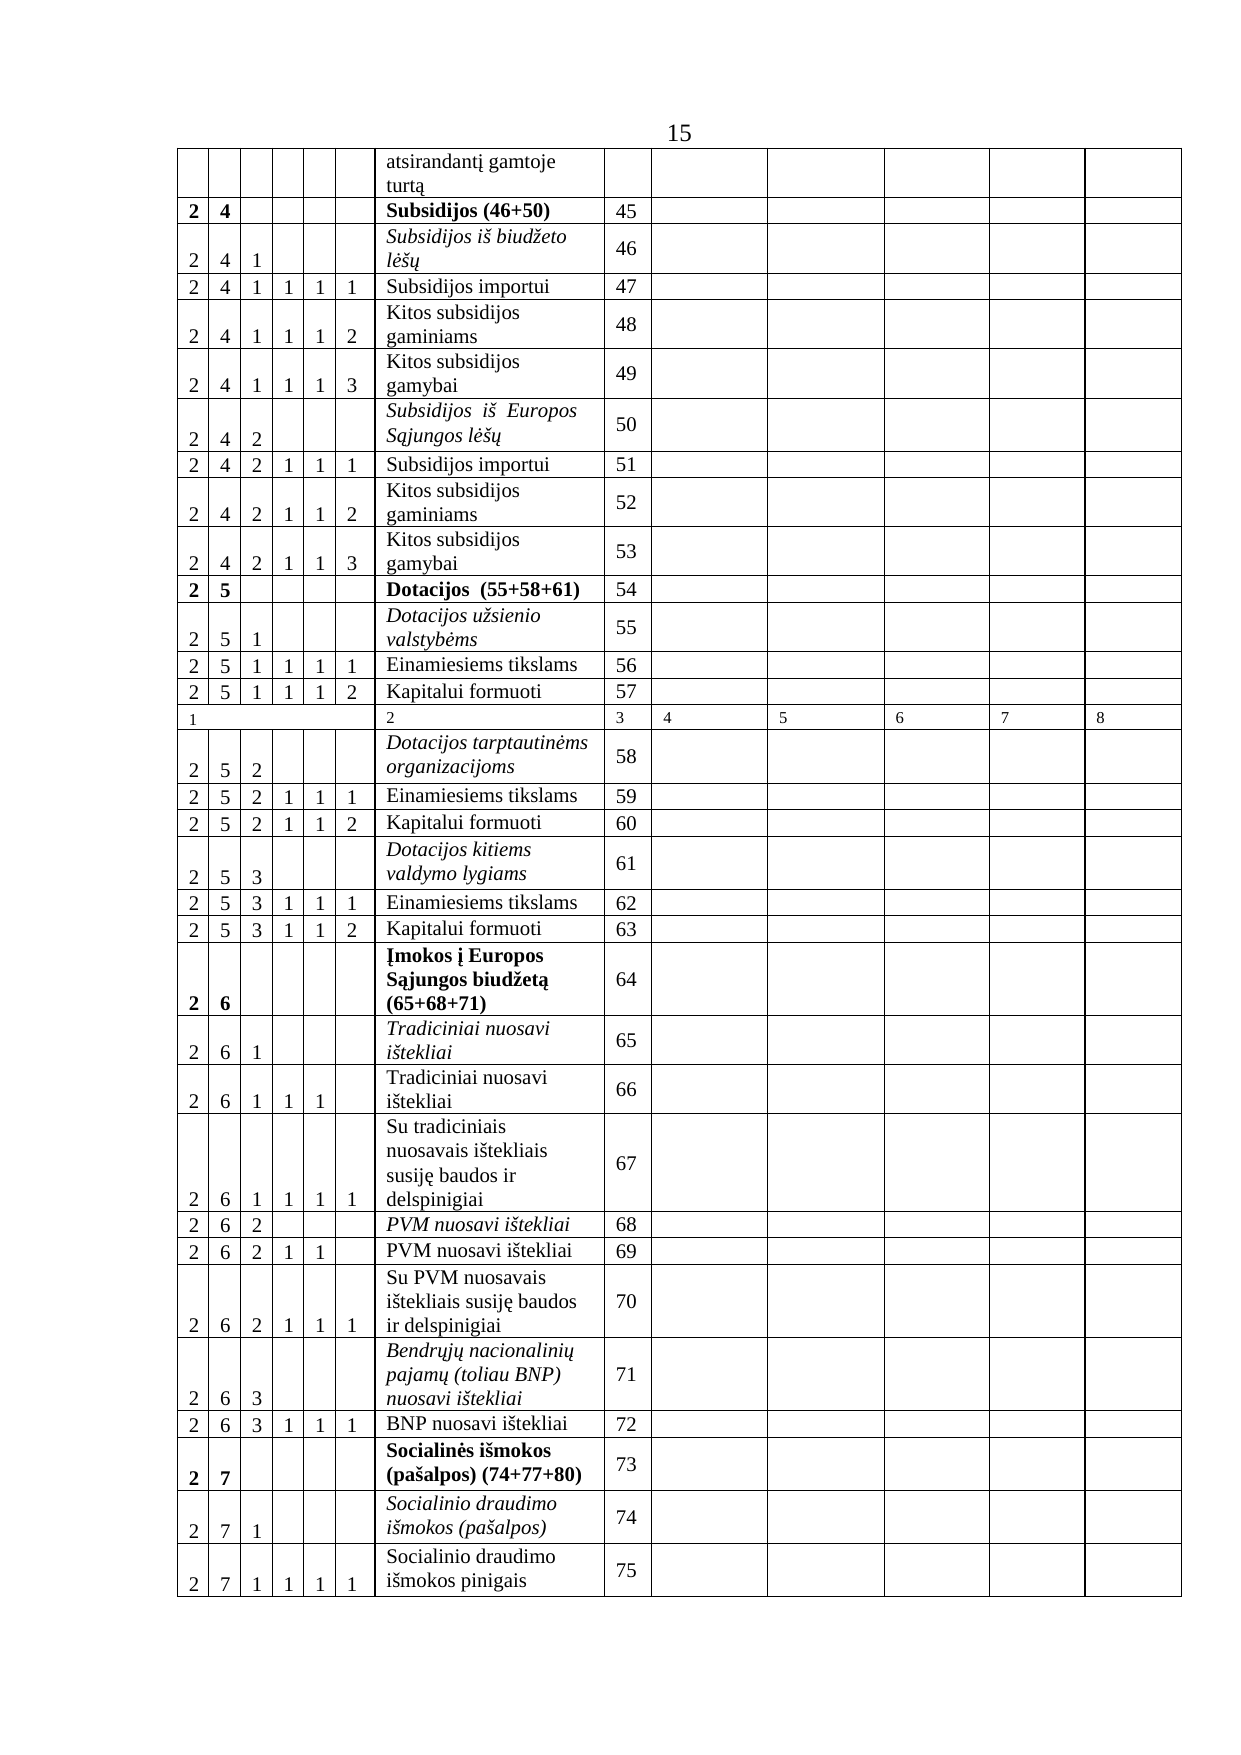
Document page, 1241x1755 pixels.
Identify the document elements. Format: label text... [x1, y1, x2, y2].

table_cell 2 [178, 399, 208, 451]
table_cell 6 [209, 1238, 240, 1264]
table_cell [1086, 1491, 1181, 1543]
table_cell [273, 399, 303, 451]
table_cell 1 [273, 1238, 303, 1264]
table_cell [273, 1338, 303, 1410]
table_cell Subsidijos importui [376, 274, 604, 299]
table_cell [768, 1338, 884, 1410]
table_cell [885, 1265, 989, 1337]
table_cell [990, 1544, 1084, 1596]
table_cell 1 [273, 810, 303, 836]
table_cell 3 [241, 837, 272, 889]
table_cell Einamiesiems tikslams [376, 784, 604, 809]
table_cell [885, 730, 989, 782]
table_cell [885, 274, 989, 299]
table_cell 2 [241, 399, 272, 451]
table_cell [768, 810, 884, 836]
table_cell 1 [273, 274, 303, 299]
table_cell [1086, 300, 1181, 348]
table_cell [990, 1491, 1084, 1543]
table_cell 2 [178, 452, 208, 477]
table_cell [1086, 943, 1181, 1015]
table_cell 3 [336, 349, 374, 397]
table_cell 2 [336, 679, 374, 704]
table_cell atsirandantį gamtoje turtą [376, 149, 604, 197]
table_cell 2 [178, 274, 208, 299]
table_cell [652, 916, 767, 942]
table_cell [885, 399, 989, 451]
table_cell [768, 837, 884, 889]
table_cell 2 [178, 837, 208, 889]
table_cell [304, 1438, 335, 1490]
table_cell [885, 576, 989, 602]
table_cell Socialinio draudimo išmokos (pašalpos) [376, 1491, 604, 1543]
table_cell 7 [209, 1491, 240, 1543]
table_cell 1 [336, 452, 374, 477]
table_cell Įmokos į Europos Sąjungos biudžetą (65+68+71) [376, 943, 604, 1015]
table_cell 2 [178, 1411, 208, 1437]
table_cell 3 [336, 527, 374, 575]
table_cell 2 [178, 1212, 208, 1237]
table_cell 1 [241, 652, 272, 678]
table_cell [990, 1411, 1084, 1437]
table_cell [336, 730, 374, 782]
table_cell 2 [178, 943, 208, 1015]
table_cell 1 [241, 349, 272, 397]
table_cell [1086, 837, 1181, 889]
table_cell 6 [209, 1338, 240, 1410]
table_cell 7 [209, 1438, 240, 1490]
table_cell 1 [336, 784, 374, 809]
table_cell [990, 1338, 1084, 1410]
table_cell [652, 1411, 767, 1437]
table_cell 75 [605, 1544, 651, 1596]
table_cell [273, 149, 303, 197]
table_cell Dotacijos užsienio valstybėms [376, 603, 604, 651]
table_cell [990, 300, 1084, 348]
table_cell 1 [273, 1265, 303, 1337]
table_cell [652, 576, 767, 602]
table_cell [768, 274, 884, 299]
table_cell [652, 1238, 767, 1264]
table_cell Kitos subsidijos gaminiams [376, 478, 604, 526]
table_cell 2 [336, 810, 374, 836]
table_cell 4 [209, 452, 240, 477]
table_cell Subsidijos iš Europos Sąjungos lėšų [376, 399, 604, 451]
table_cell 2 [178, 1265, 208, 1337]
table_cell [990, 837, 1084, 889]
table_cell [885, 198, 989, 223]
table_cell [273, 603, 303, 651]
table_cell 1 [241, 224, 272, 272]
table_cell 46 [605, 224, 651, 272]
table_cell [768, 478, 884, 526]
table_cell [990, 274, 1084, 299]
table_cell [1086, 452, 1181, 477]
table_cell [652, 452, 767, 477]
table_cell 1 [241, 1491, 272, 1543]
table_cell [652, 1016, 767, 1064]
table_cell [652, 527, 767, 575]
table_cell 1 [336, 1544, 374, 1596]
table_cell 7 [209, 1544, 240, 1596]
table_cell 2 [178, 1016, 208, 1064]
table_cell 2 [376, 705, 604, 729]
table_cell [336, 1065, 374, 1113]
table_cell 6 [209, 1212, 240, 1237]
table_cell [1086, 399, 1181, 451]
table_cell [1086, 349, 1181, 397]
table_cell [304, 149, 335, 197]
table_cell [1086, 478, 1181, 526]
table_cell 5 [209, 603, 240, 651]
table_cell Dotacijos kitiems valdymo lygiams [376, 837, 604, 889]
table_cell 53 [605, 527, 651, 575]
table_cell 68 [605, 1212, 651, 1237]
table_cell Kapitalui formuoti [376, 916, 604, 942]
table_cell [990, 149, 1084, 197]
table_cell 1 [241, 274, 272, 299]
table_cell 2 [241, 1238, 272, 1264]
table_cell 54 [605, 576, 651, 602]
table_cell 2 [241, 452, 272, 477]
table_cell 3 [241, 1411, 272, 1437]
table_cell [652, 149, 767, 197]
table_cell 69 [605, 1238, 651, 1264]
table_cell [768, 452, 884, 477]
table_cell 1 [304, 1065, 335, 1113]
table_cell [273, 224, 303, 272]
table_cell 2 [178, 576, 208, 602]
table_cell [336, 1212, 374, 1237]
table_cell [768, 1238, 884, 1264]
table_cell [652, 274, 767, 299]
table_cell [768, 349, 884, 397]
table_cell [885, 652, 989, 678]
table_cell [1086, 1065, 1181, 1113]
table_cell [990, 478, 1084, 526]
table_cell [990, 679, 1084, 704]
table_cell 2 [178, 300, 208, 348]
table_cell [768, 1212, 884, 1237]
table_cell 6 [209, 1114, 240, 1211]
table_cell [273, 1491, 303, 1543]
table_cell [885, 149, 989, 197]
table_cell [990, 603, 1084, 651]
table_cell 2 [178, 1338, 208, 1410]
table_cell 1 [241, 1544, 272, 1596]
table_cell 63 [605, 916, 651, 942]
table_cell 47 [605, 274, 651, 299]
table_cell [652, 784, 767, 809]
table_cell [768, 224, 884, 272]
table_cell 2 [336, 916, 374, 942]
table_cell 2 [178, 198, 208, 223]
table_cell 2 [241, 810, 272, 836]
table_cell 2 [241, 784, 272, 809]
table_cell [990, 224, 1084, 272]
table_cell Subsidijos iš biudžeto lėšų [376, 224, 604, 272]
table_cell 1 [304, 527, 335, 575]
table_cell [768, 730, 884, 782]
table_cell 1 [304, 1114, 335, 1211]
table_cell 5 [209, 652, 240, 678]
table_cell 1 [241, 300, 272, 348]
table_cell [304, 837, 335, 889]
table_cell Kapitalui formuoti [376, 679, 604, 704]
table_cell 1 [273, 527, 303, 575]
table_cell [336, 198, 374, 223]
table_cell [273, 576, 303, 602]
table_cell 1 [304, 300, 335, 348]
table_cell [241, 943, 272, 1015]
table_cell [273, 1212, 303, 1237]
table_cell [652, 224, 767, 272]
table_cell 1 [304, 890, 335, 915]
table_cell Dotacijos tarptautinėms organizacijoms [376, 730, 604, 782]
table_cell [990, 1016, 1084, 1064]
table_cell [652, 730, 767, 782]
table_cell 2 [241, 730, 272, 782]
table_cell [1086, 890, 1181, 915]
table_cell 1 [304, 1265, 335, 1337]
table_cell [768, 1411, 884, 1437]
table_cell [768, 149, 884, 197]
table_cell [336, 1238, 374, 1264]
table_cell [990, 810, 1084, 836]
table_cell 2 [178, 1238, 208, 1264]
table_cell [304, 399, 335, 451]
table_cell [990, 1212, 1084, 1237]
table_cell 4 [209, 274, 240, 299]
table_cell 48 [605, 300, 651, 348]
table_cell 1 [241, 603, 272, 651]
table_cell 5 [209, 679, 240, 704]
table_cell 4 [209, 478, 240, 526]
table_cell [1086, 1212, 1181, 1237]
table_cell [241, 576, 272, 602]
table_cell [336, 1338, 374, 1410]
table_cell [768, 576, 884, 602]
table_cell [652, 837, 767, 889]
table_cell [885, 1114, 989, 1211]
table_cell 1 [304, 784, 335, 809]
table_cell [336, 943, 374, 1015]
table_cell [990, 198, 1084, 223]
table_cell [990, 1065, 1084, 1113]
table_cell [336, 149, 374, 197]
table_cell [652, 890, 767, 915]
table_cell 2 [178, 349, 208, 397]
table_cell [885, 300, 989, 348]
table_cell [990, 399, 1084, 451]
table_cell 2 [336, 478, 374, 526]
table_cell 1 [336, 274, 374, 299]
table_cell [768, 198, 884, 223]
table_cell [768, 1065, 884, 1113]
table_cell [885, 478, 989, 526]
table_cell 5 [209, 730, 240, 782]
table_cell 1 [241, 1065, 272, 1113]
table_cell 3 [241, 890, 272, 915]
table_cell [885, 603, 989, 651]
table_cell [336, 399, 374, 451]
table_cell 5 [209, 810, 240, 836]
table_cell 56 [605, 652, 651, 678]
table_cell [885, 1411, 989, 1437]
table_cell [1086, 1411, 1181, 1437]
table_cell [990, 1265, 1084, 1337]
table_cell 2 [178, 890, 208, 915]
table_cell 73 [605, 1438, 651, 1490]
table_cell [768, 1438, 884, 1490]
table_cell [885, 916, 989, 942]
table_cell 2 [178, 527, 208, 575]
table_cell 65 [605, 1016, 651, 1064]
table_cell 2 [178, 224, 208, 272]
table_cell [652, 1065, 767, 1113]
table_cell 1 [273, 1065, 303, 1113]
table_cell [273, 730, 303, 782]
table_cell 1 [273, 784, 303, 809]
table_cell Kitos subsidijos gaminiams [376, 300, 604, 348]
table_cell 2 [178, 1438, 208, 1490]
table_cell 3 [241, 1338, 272, 1410]
table_cell [652, 478, 767, 526]
table_cell Bendrųjų nacionalinių pajamų (toliau BNP) nuosavi ištekliai [376, 1338, 604, 1410]
table_cell 72 [605, 1411, 651, 1437]
table_cell Tradiciniai nuosavi ištekliai [376, 1065, 604, 1113]
table_cell [1086, 1238, 1181, 1264]
table_cell [990, 1238, 1084, 1264]
table_cell [768, 300, 884, 348]
table_cell [885, 1238, 989, 1264]
table_cell [768, 1544, 884, 1596]
table_cell [241, 1438, 272, 1490]
table_cell [1086, 730, 1181, 782]
table_cell 4 [209, 399, 240, 451]
table_cell 74 [605, 1491, 651, 1543]
table_cell [652, 1491, 767, 1543]
table_cell [304, 224, 335, 272]
table_cell [768, 679, 884, 704]
table_cell [1086, 149, 1181, 197]
table_cell 6 [209, 1265, 240, 1337]
table_cell [652, 198, 767, 223]
table_cell PVM nuosavi ištekliai [376, 1238, 604, 1264]
table_cell [652, 300, 767, 348]
table_cell [336, 1491, 374, 1543]
table_cell [768, 603, 884, 651]
table_cell 1 [304, 1411, 335, 1437]
table_cell 70 [605, 1265, 651, 1337]
table_cell [885, 527, 989, 575]
table_cell [885, 1212, 989, 1237]
table_cell [304, 576, 335, 602]
table_cell [1086, 576, 1181, 602]
table_cell 2 [178, 1491, 208, 1543]
table_cell [768, 1491, 884, 1543]
table_cell [768, 1016, 884, 1064]
table_cell [768, 916, 884, 942]
table_cell [768, 399, 884, 451]
table_cell 4 [209, 300, 240, 348]
table_cell [1086, 198, 1181, 223]
table_cell 1 [304, 452, 335, 477]
table_cell [885, 224, 989, 272]
table_cell 1 [273, 916, 303, 942]
table_cell 2 [241, 1265, 272, 1337]
table_cell 5 [209, 837, 240, 889]
table_cell 6 [209, 1065, 240, 1113]
table_cell [178, 149, 208, 197]
table_cell [652, 810, 767, 836]
table_cell 2 [178, 784, 208, 809]
table_cell 1 [304, 1544, 335, 1596]
table_cell 52 [605, 478, 651, 526]
table_cell 51 [605, 452, 651, 477]
table_cell [336, 576, 374, 602]
table_cell [990, 452, 1084, 477]
table_cell [885, 784, 989, 809]
table_cell [652, 1338, 767, 1410]
table_cell [885, 1438, 989, 1490]
table_cell [652, 1438, 767, 1490]
table_cell [1086, 1544, 1181, 1596]
table_cell 3 [241, 916, 272, 942]
table_cell [1086, 784, 1181, 809]
table_cell 5 [209, 890, 240, 915]
table_cell 2 [178, 730, 208, 782]
table_cell 55 [605, 603, 651, 651]
table_cell [1086, 527, 1181, 575]
table_cell [1086, 1338, 1181, 1410]
table_cell [768, 527, 884, 575]
table_cell 49 [605, 349, 651, 397]
table_cell 6 [885, 705, 989, 729]
table_cell [885, 349, 989, 397]
table_cell 50 [605, 399, 651, 451]
table_cell PVM nuosavi ištekliai [376, 1212, 604, 1237]
table_cell 1 [273, 1544, 303, 1596]
table_cell [885, 943, 989, 1015]
table_cell 4 [209, 224, 240, 272]
table_cell 1 [336, 1411, 374, 1437]
table_cell 1 [336, 890, 374, 915]
table_cell 62 [605, 890, 651, 915]
table_cell 1 [304, 916, 335, 942]
table_cell [768, 943, 884, 1015]
table_cell [768, 890, 884, 915]
table_cell [652, 603, 767, 651]
table_cell 1 [304, 652, 335, 678]
table_cell 2 [178, 1065, 208, 1113]
table_cell [304, 603, 335, 651]
table_cell 1 [241, 1016, 272, 1064]
table_cell [273, 1438, 303, 1490]
table_cell 2 [178, 652, 208, 678]
table_cell [885, 837, 989, 889]
table_cell Kitos subsidijos gamybai [376, 527, 604, 575]
table_cell [304, 730, 335, 782]
table_cell 1 [273, 452, 303, 477]
table_cell [768, 1114, 884, 1211]
table_cell [990, 943, 1084, 1015]
table_cell [990, 349, 1084, 397]
table_cell [990, 916, 1084, 942]
table_cell BNP nuosavi ištekliai [376, 1411, 604, 1437]
table_cell Socialinės išmokos (pašalpos) (74+77+80) [376, 1438, 604, 1490]
table_cell 64 [605, 943, 651, 1015]
table_cell [209, 149, 240, 197]
table_cell [990, 730, 1084, 782]
table_cell [885, 890, 989, 915]
table_cell [990, 576, 1084, 602]
table_cell [652, 1265, 767, 1337]
table_cell [885, 1544, 989, 1596]
table_cell 59 [605, 784, 651, 809]
table_cell [304, 1338, 335, 1410]
table_cell [652, 679, 767, 704]
table_cell [1086, 810, 1181, 836]
table_cell [304, 1491, 335, 1543]
table_cell 1 [336, 652, 374, 678]
table_cell Su tradiciniais nuosavais ištekliais susiję baudos ir delspinigiai [376, 1114, 604, 1211]
table_cell [241, 149, 272, 197]
table_cell [241, 198, 272, 223]
table_cell [273, 837, 303, 889]
table_cell 6 [209, 943, 240, 1015]
table_cell [652, 1212, 767, 1237]
table_cell Einamiesiems tikslams [376, 652, 604, 678]
table_cell 58 [605, 730, 651, 782]
table_cell 4 [209, 527, 240, 575]
table_cell [768, 784, 884, 809]
table_cell [885, 1338, 989, 1410]
table_cell [304, 943, 335, 1015]
table_cell 5 [209, 916, 240, 942]
table_cell [1086, 652, 1181, 678]
table_cell [652, 399, 767, 451]
table_cell 1 [304, 478, 335, 526]
table_cell [990, 652, 1084, 678]
table_cell 2 [178, 810, 208, 836]
table_cell [652, 1544, 767, 1596]
table_cell Kitos subsidijos gamybai [376, 349, 604, 397]
table_cell [885, 1016, 989, 1064]
table_cell 6 [209, 1411, 240, 1437]
table_cell [304, 1212, 335, 1237]
table_cell [990, 890, 1084, 915]
table_cell [768, 1265, 884, 1337]
table_cell 2 [178, 478, 208, 526]
table_cell 5 [209, 784, 240, 809]
table_cell 45 [605, 198, 651, 223]
table_cell [336, 1016, 374, 1064]
table_cell 2 [241, 478, 272, 526]
table_cell 8 [1086, 705, 1181, 729]
table_cell Dotacijos (55+58+61) [376, 576, 604, 602]
table_cell [885, 1491, 989, 1543]
table_cell 57 [605, 679, 651, 704]
table_cell 1 [241, 1114, 272, 1211]
table_cell [1086, 1114, 1181, 1211]
table_cell [652, 652, 767, 678]
table_cell 1 [273, 1411, 303, 1437]
table_cell Subsidijos importui [376, 452, 604, 477]
table_cell Subsidijos (46+50) [376, 198, 604, 223]
table_cell 67 [605, 1114, 651, 1211]
table_cell [885, 1065, 989, 1113]
table_cell [768, 652, 884, 678]
table_cell [885, 452, 989, 477]
table_cell 1 [273, 300, 303, 348]
table_cell [1086, 1438, 1181, 1490]
table_cell [990, 527, 1084, 575]
table_cell [1086, 603, 1181, 651]
table_cell [990, 1438, 1084, 1490]
table_cell 2 [178, 1114, 208, 1211]
table_cell 5 [768, 705, 884, 729]
table_cell [652, 1114, 767, 1211]
table_cell [304, 198, 335, 223]
table_cell 1 [336, 1265, 374, 1337]
table_cell [304, 1016, 335, 1064]
table_cell 2 [178, 916, 208, 942]
table_cell 2 [241, 527, 272, 575]
table_cell [1086, 1016, 1181, 1064]
table_cell [1086, 1265, 1181, 1337]
table_cell 2 [178, 679, 208, 704]
table_cell 1 [241, 679, 272, 704]
table_cell [336, 1438, 374, 1490]
table_cell 71 [605, 1338, 651, 1410]
table_cell 1 [304, 810, 335, 836]
table_cell 2 [336, 300, 374, 348]
table_cell [336, 603, 374, 651]
table_cell 1 [273, 1114, 303, 1211]
table_cell Socialinio draudimo išmokos pinigais [376, 1544, 604, 1596]
table_cell [1086, 274, 1181, 299]
table_cell [990, 1114, 1084, 1211]
table_cell Tradiciniai nuosavi ištekliai [376, 1016, 604, 1064]
table_cell 60 [605, 810, 651, 836]
table_cell 1 [273, 652, 303, 678]
table_cell [605, 149, 651, 197]
table_cell 1 [273, 679, 303, 704]
table_cell 2 [178, 603, 208, 651]
table_cell 61 [605, 837, 651, 889]
table_cell [273, 198, 303, 223]
table_cell [1086, 916, 1181, 942]
table_cell Einamiesiems tikslams [376, 890, 604, 915]
table_cell 2 [178, 1544, 208, 1596]
table_cell 4 [209, 198, 240, 223]
table_cell 1 [304, 349, 335, 397]
table_cell 3 [605, 705, 651, 729]
table_cell Kapitalui formuoti [376, 810, 604, 836]
table_cell [652, 943, 767, 1015]
table_cell [273, 943, 303, 1015]
table_cell [273, 1016, 303, 1064]
table_cell 1 [304, 274, 335, 299]
table_cell [990, 784, 1084, 809]
table_cell 1 [273, 890, 303, 915]
table_cell [885, 679, 989, 704]
table_cell [885, 810, 989, 836]
table_cell 1 [336, 1114, 374, 1211]
table_cell 2 [241, 1212, 272, 1237]
table_cell 1 [273, 478, 303, 526]
table_cell [652, 349, 767, 397]
table_cell 4 [209, 349, 240, 397]
table_cell [1086, 224, 1181, 272]
table_cell 1 [273, 349, 303, 397]
table_cell [336, 837, 374, 889]
table_cell [1086, 679, 1181, 704]
table_cell Su PVM nuosavais ištekliais susiję baudos ir delspinigiai [376, 1265, 604, 1337]
table_cell 66 [605, 1065, 651, 1113]
table_cell 6 [209, 1016, 240, 1064]
table_cell 1 [304, 1238, 335, 1264]
table_cell 1 [178, 705, 374, 729]
table_cell [336, 224, 374, 272]
table_cell 4 [652, 705, 767, 729]
table_cell 7 [990, 705, 1084, 729]
table_cell 1 [304, 679, 335, 704]
table_cell 5 [209, 576, 240, 602]
